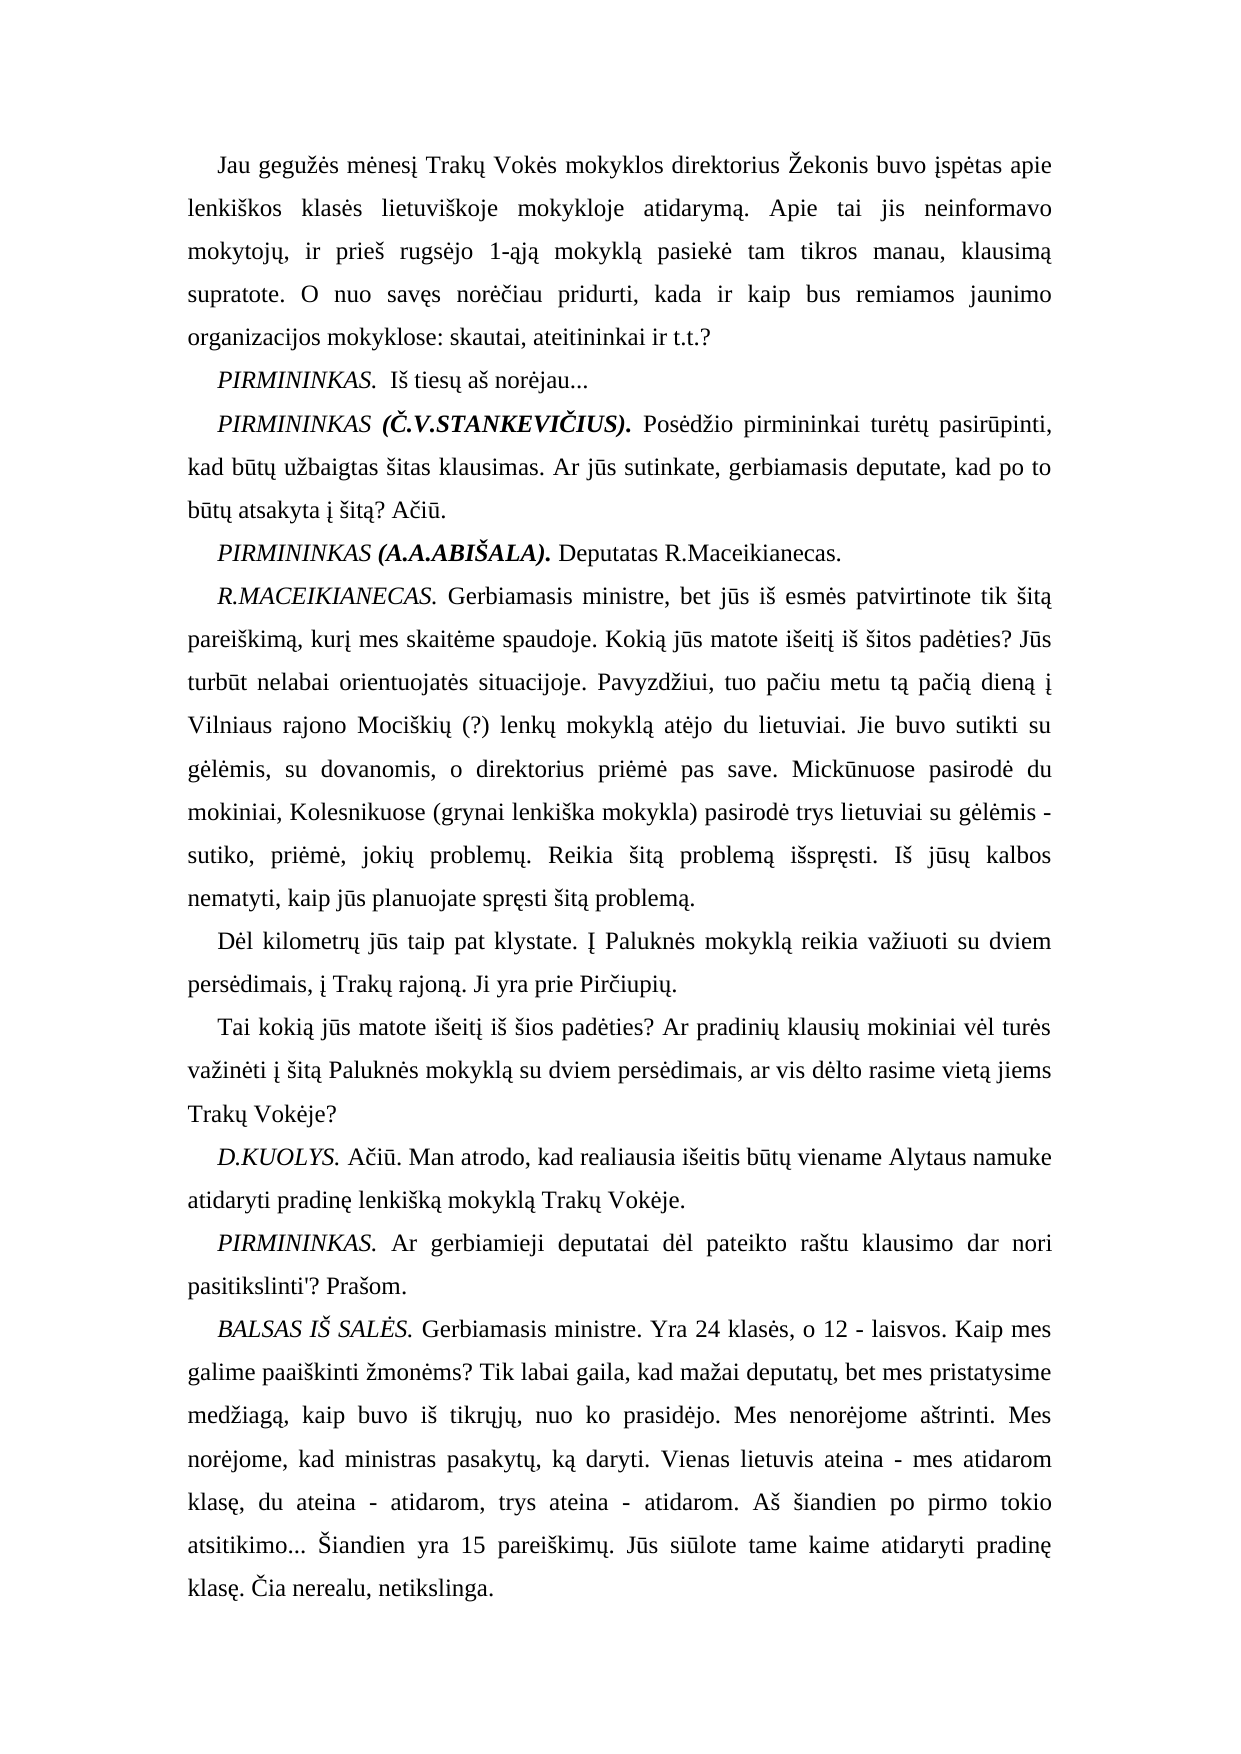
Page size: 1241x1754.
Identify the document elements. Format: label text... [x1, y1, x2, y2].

text BALSAS IŠ SALĖS. Gerbiamasis ministre. Yra 24 klasės, o 12 - laisvos. Kaip mes galime paaiškinti žmonėms? Tik labai gaila, kad mažai deputatų, bet mes pristatysime medžiagą, kaip buvo iš tikrųjų, nuo ko prasidėjo. Mes nenorėjome aštrinti. Mes norėjome, kad ministras pasakytų, ką daryti. Vienas lietuvis ateina - mes atidarom klasę, du ateina - atidarom, trys ateina - ­atidarom. Aš šiandien po pirmo tokio atsitikimo... Šiandien yra 15 pareiškimų. Jūs siūlote tame kaime atidaryti pradinę klasę. Čia nerealu, netikslinga. [187, 1314, 1053, 1602]
text PIRMININKAS. Iš tiesų aš norėjau... [187, 366, 1053, 394]
text PIRMININKAS (A.A.ABIŠALA). Deputatas R.Maceikianecas. [187, 538, 1053, 567]
text Dėl kilometrų jūs taip pat klystate. Į Paluknės mokyklą reikia važiuoti su dviem persėdimais, į Trakų rajoną. Ji yra prie Pirčiupių. [187, 926, 1053, 998]
text PIRMININKAS (Č.V.STANKEVIČIUS). Posėdžio pirmininkai turėtų pasirūpinti, kad būtų užbaigtas šitas klausimas. Ar jūs sutinkate, gerbiamasis deputate, kad po to būtų atsakyta į šitą? Ačiū. [187, 409, 1053, 524]
text R.MACEIKIANECAS. Gerbiamasis ministre, bet jūs iš esmės patvirtinote tik šitą pareiškimą, kurį mes skaitėme spaudoje. Kokią jūs matote išeitį iš šitos padėties? Jūs turbūt nelabai orientuojatės situacijoje. Pavyzdžiui, tuo pačiu metu tą pačią dieną į Vilniaus rajono Mociškių (?) lenkų mokyklą atėjo du lietuviai. Jie buvo sutikti su gėlėmis, su dovanomis, o direktorius priėmė pas save. Mickūnuose pasirodė du mokiniai, Kolesnikuose (grynai lenkiška mokykla) pasirodė trys lietuviai su gėlėmis - sutiko, priėmė, jokių problemų. Reikia šitą problemą išspręsti. Iš jūsų kalbos nematyti, kaip jūs planuojate spręsti šitą problemą. [187, 581, 1053, 912]
text D.KUOLYS. Ačiū. Man atrodo, kad realiausia išeitis būtų viename Alytaus namuke atidaryti pradinę lenkišką mokyklą Trakų Vokėje. [187, 1142, 1053, 1214]
text Jau gegužės mėnesį Trakų Vokės mokyklos direktorius Žekonis buvo įspėtas apie lenkiškos klasės lietuviškoje mokykloje atidarymą. Apie tai jis neinformavo mokytojų, ir prieš rugsėjo 1-ąją mokyklą pasiekė tam tikros manau, klausimą supratote. O nuo savęs norėčiau pridurti, kada ir kaip bus remiamos jaunimo organizacijos mokyklose: skautai, ateitininkai ir t.t.? [187, 150, 1053, 351]
text Tai kokią jūs matote išeitį iš šios padėties? Ar pradinių klausių mokiniai vėl turės važinėti į šitą Paluknės mokyklą su dviem persėdimais, ar vis dėlto rasime vietą jiems Trakų Vokėje? [187, 1012, 1053, 1127]
text PIRMININKAS. Ar gerbiamieji deputatai dėl pateikto raštu klausimo dar nori pasitikslinti'? Prašom. [187, 1228, 1053, 1300]
